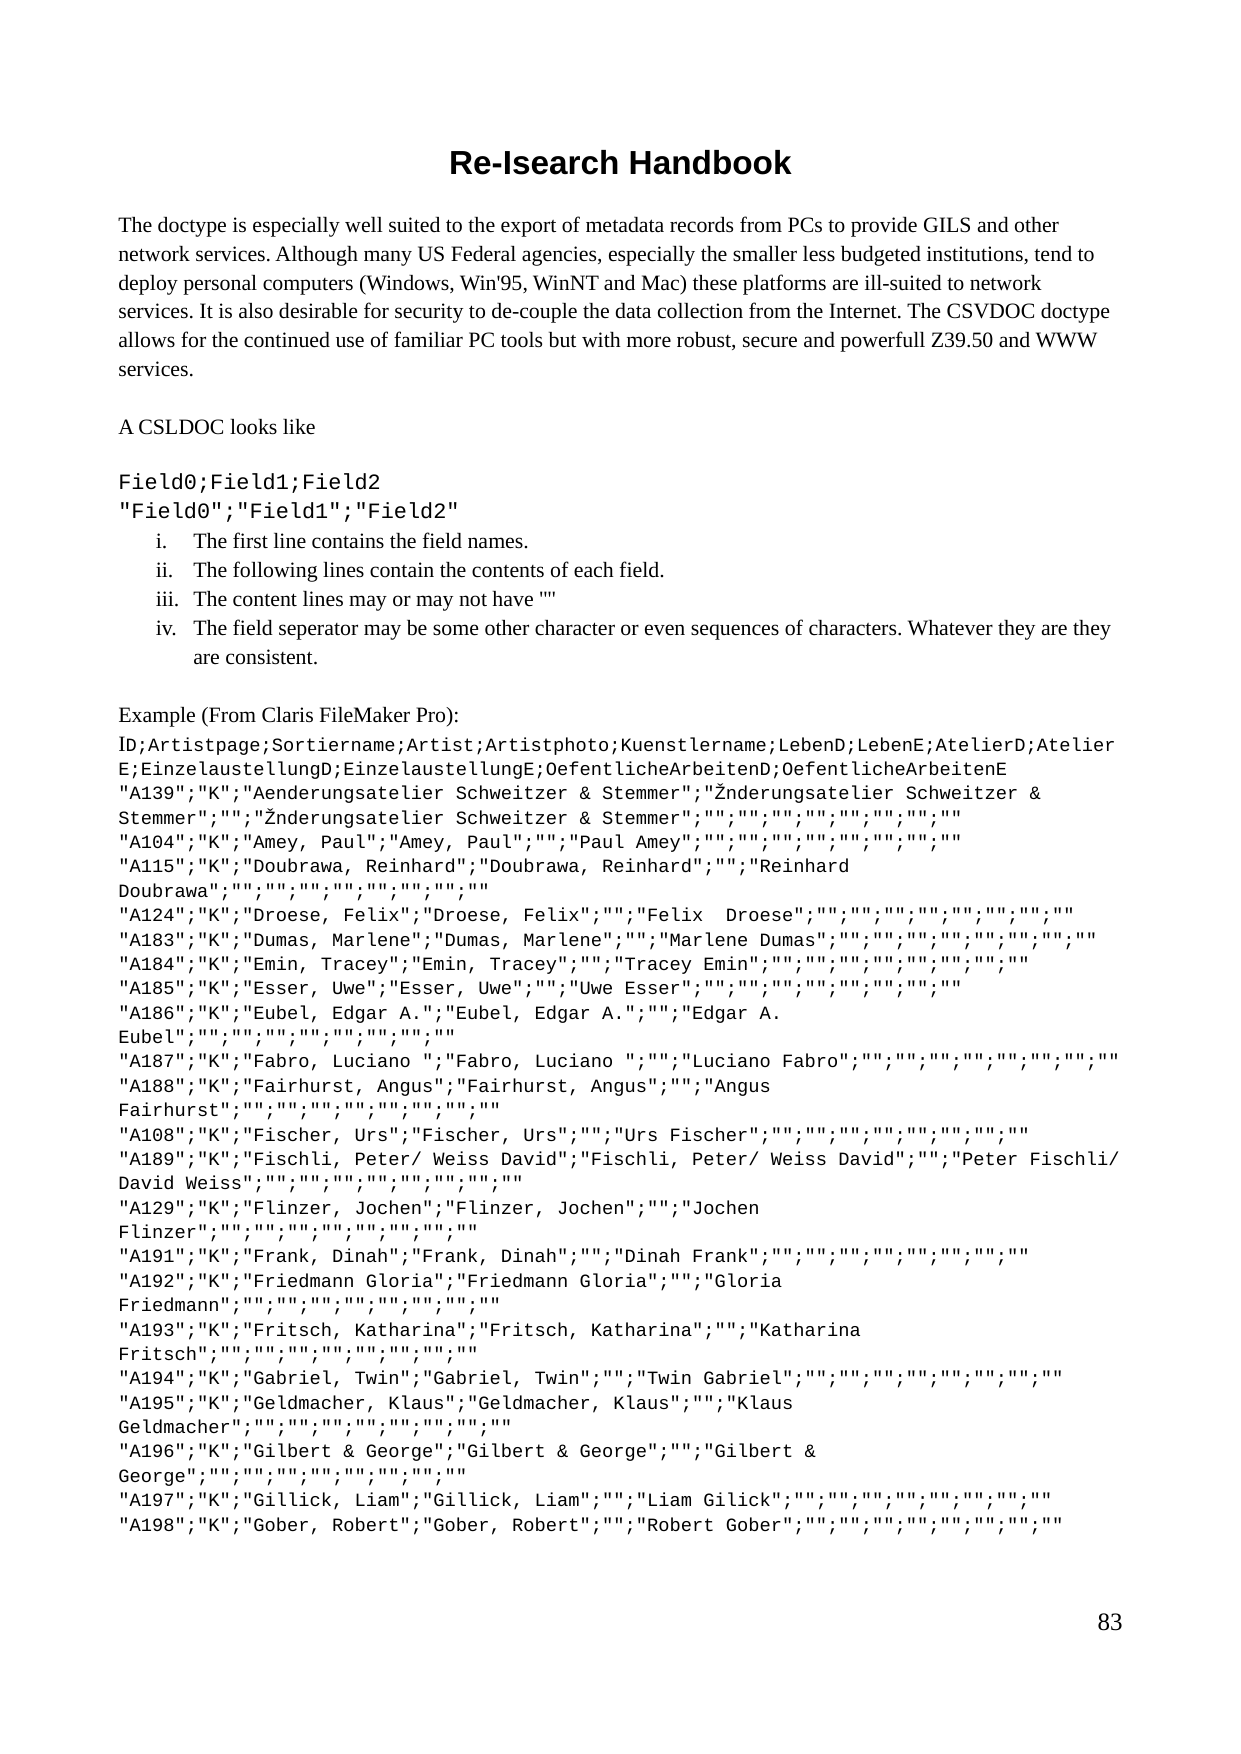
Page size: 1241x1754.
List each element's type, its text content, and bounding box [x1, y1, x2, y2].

text "A104";"K";"Amey, Paul";"Amey, Paul";"";"Paul Amey";"";"";"";"";"";"";"";"" [118, 833, 1122, 854]
text "A129";"K";"Flinzer, Jochen";"Flinzer, Jochen";"";"Jochen Flinzer";"";"";"";"";"";"";"";"" [118, 1198, 1122, 1244]
text "A187";"K";"Fabro, Luciano ";"Fabro, Luciano ";"";"Luciano Fabro";"";"";"";"";"";"";"";"" [118, 1052, 1122, 1073]
text The doctype is especially well suited to the export of metadata records from PCs to provide GILS and other network services. Although many US Federal agencies, especially the smaller less budgeted institutions, tend to deploy personal computers (Windows, Win'95, WinNT and Mac) these platforms are ill-suited to network services. It is also desirable for security to de-couple the data collection from the Internet. The CSVDOC doctype allows for the continued use of familiar PC tools but with more robust, secure and powerfull Z39.50 and WWW services. [118, 212, 1122, 382]
list The content lines may or may not have '"' [156, 586, 1122, 611]
list The following lines contain the contents of each field. [156, 557, 1122, 582]
text "A197";"K";"Gillick, Liam";"Gillick, Liam";"";"Liam Gilick";"";"";"";"";"";"";"";"" [118, 1491, 1122, 1512]
text "A196";"K";"Gilbert & George";"Gilbert & George";"";"Gilbert & George";"";"";"";"";"";"";"";"" [118, 1442, 1122, 1488]
text Field0;Field1;Field2 [118, 471, 1122, 496]
text "A124";"K";"Droese, Felix";"Droese, Felix";"";"Felix Droese";"";"";"";"";"";"";"";"" [118, 906, 1122, 927]
text "A108";"K";"Fischer, Urs";"Fischer, Urs";"";"Urs Fischer";"";"";"";"";"";"";"";"" [118, 1125, 1122, 1147]
text A CSLDOC looks like [118, 414, 1122, 439]
text "A115";"K";"Doubrawa, Reinhard";"Doubrawa, Reinhard";"";"Reinhard Doubrawa";"";"";"";"";"";"";"";"" [118, 857, 1122, 903]
text "A191";"K";"Frank, Dinah";"Frank, Dinah";"";"Dinah Frank";"";"";"";"";"";"";"";"" [118, 1247, 1122, 1268]
text "A188";"K";"Fairhurst, Angus";"Fairhurst, Angus";"";"Angus Fairhurst";"";"";"";"";"";"";"";"" [118, 1077, 1122, 1122]
text "A192";"K";"Friedmann Gloria";"Friedmann Gloria";"";"Gloria Friedmann";"";"";"";"";"";"";"";"" [118, 1272, 1122, 1317]
text "A139";"K";"Aenderungsatelier Schweitzer & Stemmer";"Žnderungsatelier Schweitzer & Stemmer";"";"Žnderungsatelier Schweitzer & Stemmer";"";"";"";"";"";"";"";"" [118, 784, 1122, 830]
list The first line contains the field names. [156, 528, 1122, 553]
text "A198";"K";"Gober, Robert";"Gober, Robert";"";"Robert Gober";"";"";"";"";"";"";"";"" [118, 1515, 1122, 1537]
text "A195";"K";"Geldmacher, Klaus";"Geldmacher, Klaus";"";"Klaus Geldmacher";"";"";"";"";"";"";"";"" [118, 1393, 1122, 1439]
text "A193";"K";"Fritsch, Katharina";"Fritsch, Katharina";"";"Katharina Fritsch";"";"";"";"";"";"";"";"" [118, 1320, 1122, 1366]
text "A183";"K";"Dumas, Marlene";"Dumas, Marlene";"";"Marlene Dumas";"";"";"";"";"";"";"";"" [118, 930, 1122, 952]
text "A185";"K";"Esser, Uwe";"Esser, Uwe";"";"Uwe Esser";"";"";"";"";"";"";"";"" [118, 979, 1122, 1000]
text "A184";"K";"Emin, Tracey";"Emin, Tracey";"";"Tracey Emin";"";"";"";"";"";"";"";"" [118, 955, 1122, 976]
text "A186";"K";"Eubel, Edgar A.";"Eubel, Edgar A.";"";"Edgar A. Eubel";"";"";"";"";"";"";"";"" [118, 1003, 1122, 1049]
text "A189";"K";"Fischli, Peter/ Weiss David";"Fischli, Peter/ Weiss David";"";"Peter Fischli/ David Weiss";"";"";"";"";"";"";"";"" [118, 1150, 1122, 1195]
text "A194";"K";"Gabriel, Twin";"Gabriel, Twin";"";"Twin Gabriel";"";"";"";"";"";"";"";"" [118, 1369, 1122, 1390]
text ID;Artistpage;Sortiername;Artist;Artistphoto;Kuenstlername;LebenD;LebenE;AtelierD;AtelierE;EinzelaustellungD;EinzelaustellungE;OefentlicheArbeitenD;OefentlicheArbeitenE [118, 731, 1122, 781]
text "Field0";"Field1";"Field2" [118, 500, 1122, 524]
text Example (From Claris FileMaker Pro): [118, 702, 1122, 727]
list The field seperator may be some other character or even sequences of characters. Whatever they are they are consistent. [156, 615, 1122, 669]
